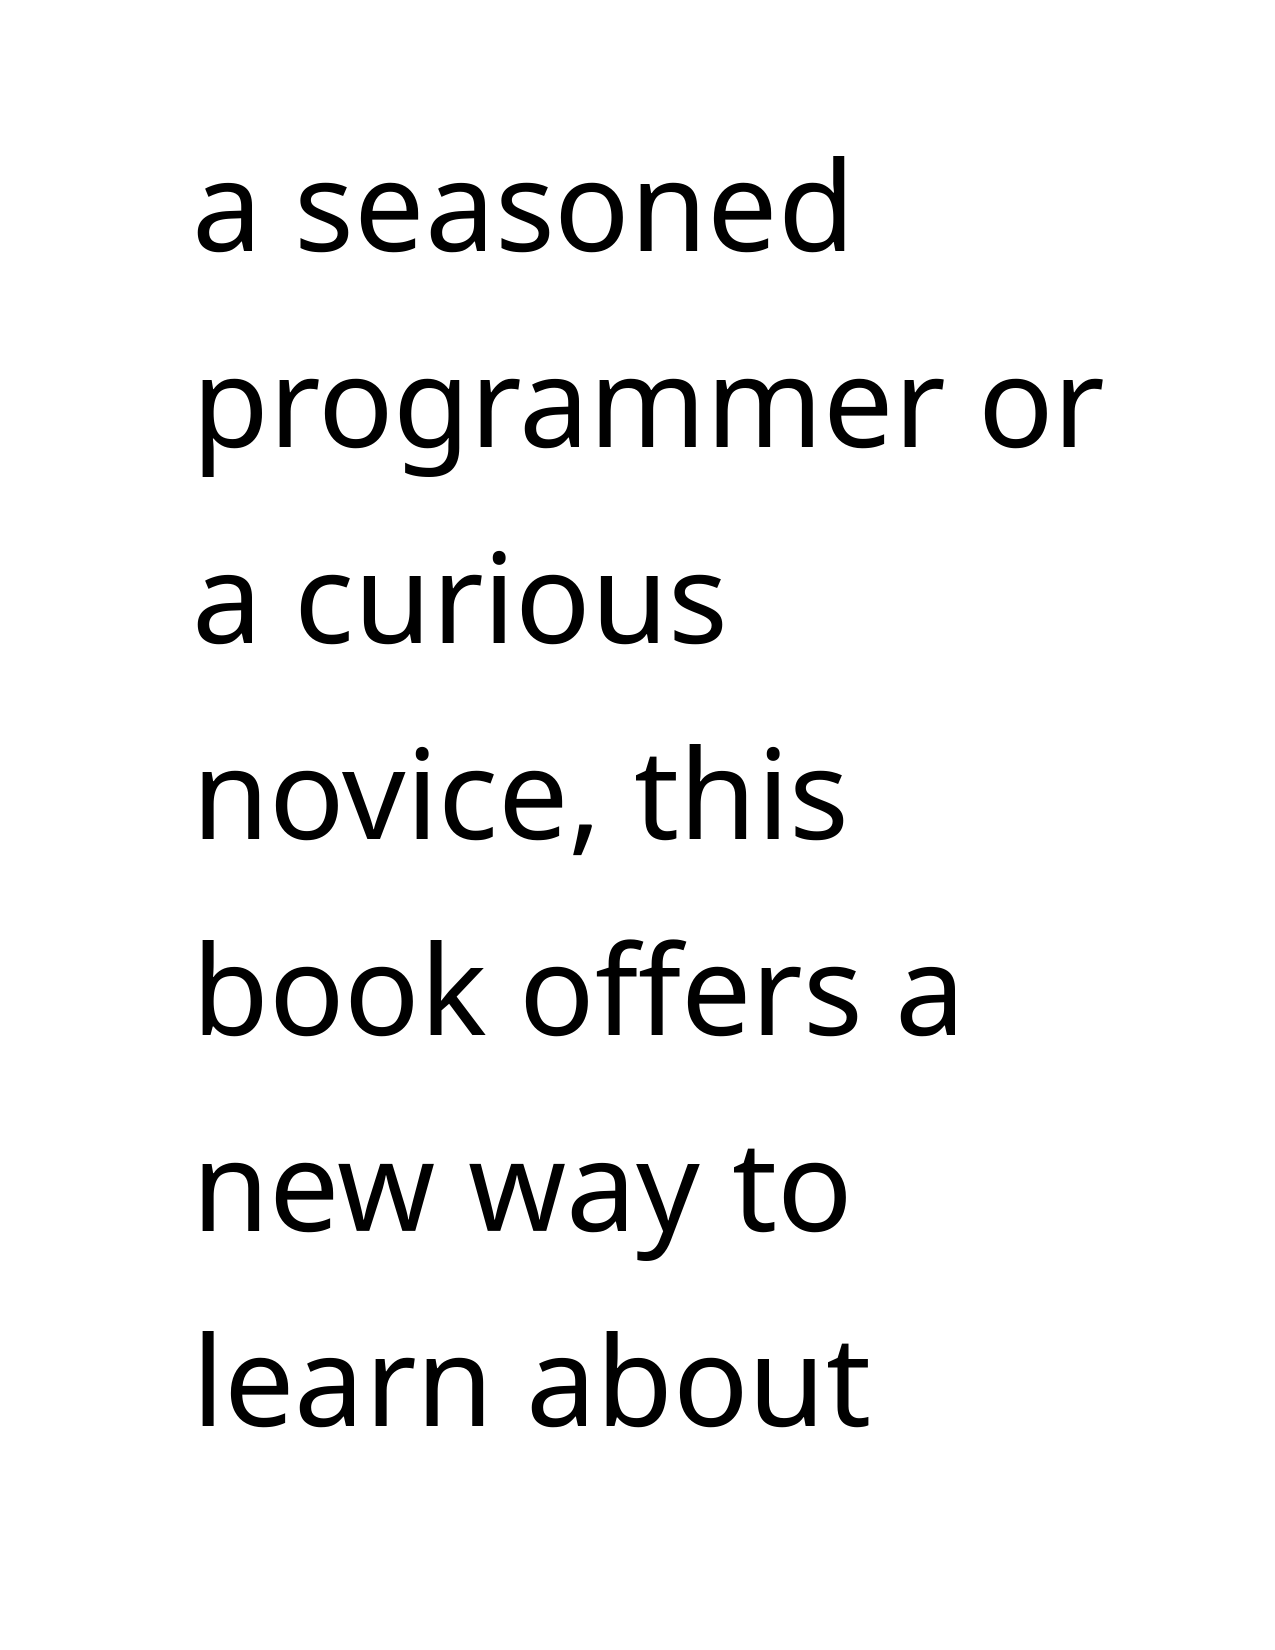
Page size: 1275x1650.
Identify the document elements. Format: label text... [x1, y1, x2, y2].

list a seasoned programmer or a curious novice, this book offers a new way to learn about [162, 118, 1157, 1463]
